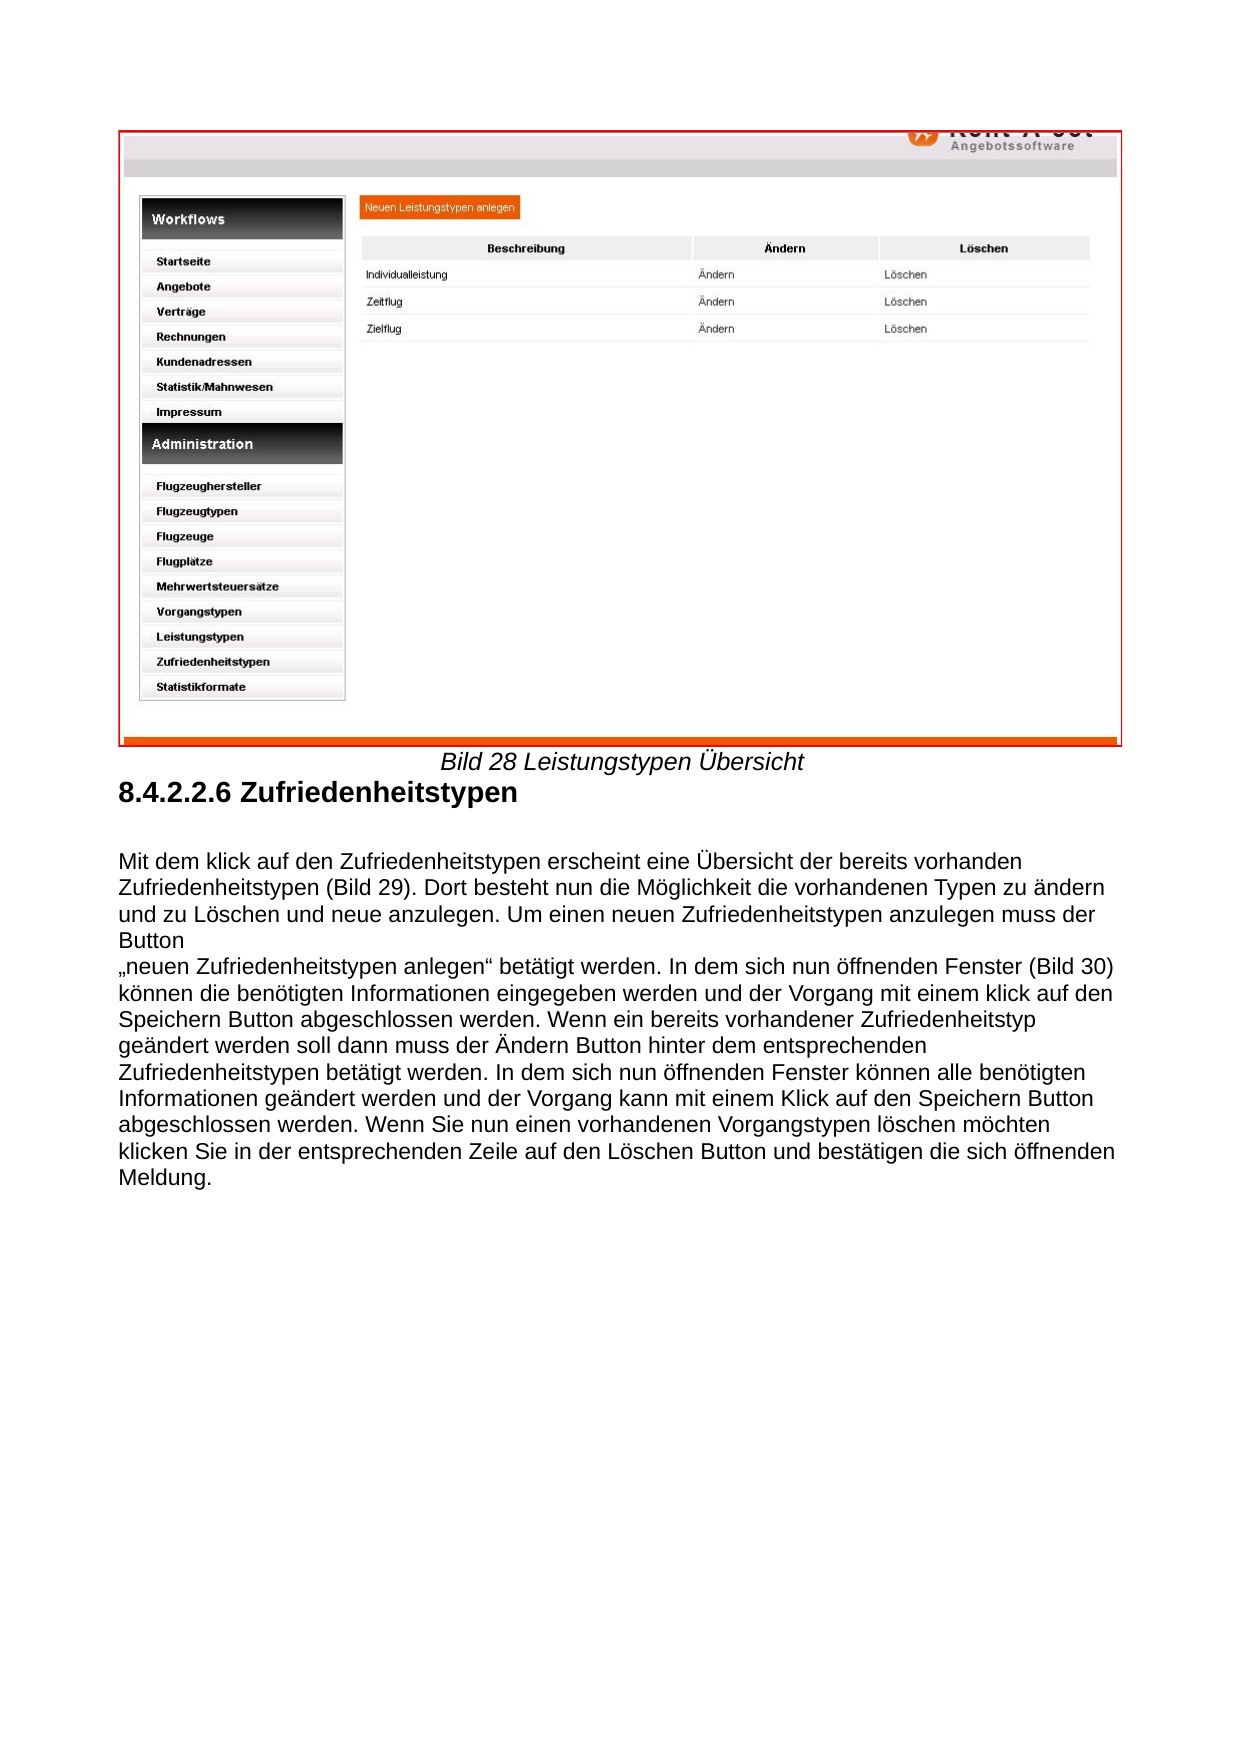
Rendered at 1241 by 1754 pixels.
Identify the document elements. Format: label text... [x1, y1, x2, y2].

text Mit dem klick auf den Zufriedenheitstypen erscheint eine Übersicht der bereits vorhanden Zufriedenheitstypen (Bild 29). Dort besteht nun die Möglichkeit die vorhandenen Typen zu ändern und zu Löschen und neue anzulegen. Um einen neuen Zufriedenheitstypen anzulegen muss der Button [118, 848, 1122, 953]
subtitle 8.4.2.2.6 Zufriedenheitstypen [118, 776, 1122, 809]
text Bild 28 Leistungstypen Übersicht [118, 747, 1122, 776]
text „neuen Zufriedenheitstypen anlegen“ betätigt werden. In dem sich nun öffnenden Fenster (Bild 30) können die benötigten Informationen eingegeben werden und der Vorgang mit einem klick auf den Speichern Button abgeschlossen werden. Wenn ein bereits vorhandener Zufriedenheitstyp geändert werden soll dann muss der Ändern Button hinter dem entsprechenden Zufriedenheitstypen betätigt werden. In dem sich nun öffnenden Fenster können alle benötigten Informationen geändert werden und der Vorgang kann mit einem Klick auf den Speichern Button abgeschlossen werden. Wenn Sie nun einen vorhandenen Vorgangstypen löschen möchten klicken Sie in der entsprechenden Zeile auf den Löschen Button und bestätigen die sich öffnenden Meldung. [118, 953, 1122, 1191]
picture [118, 130, 1123, 747]
subtitle [118, 118, 1122, 130]
